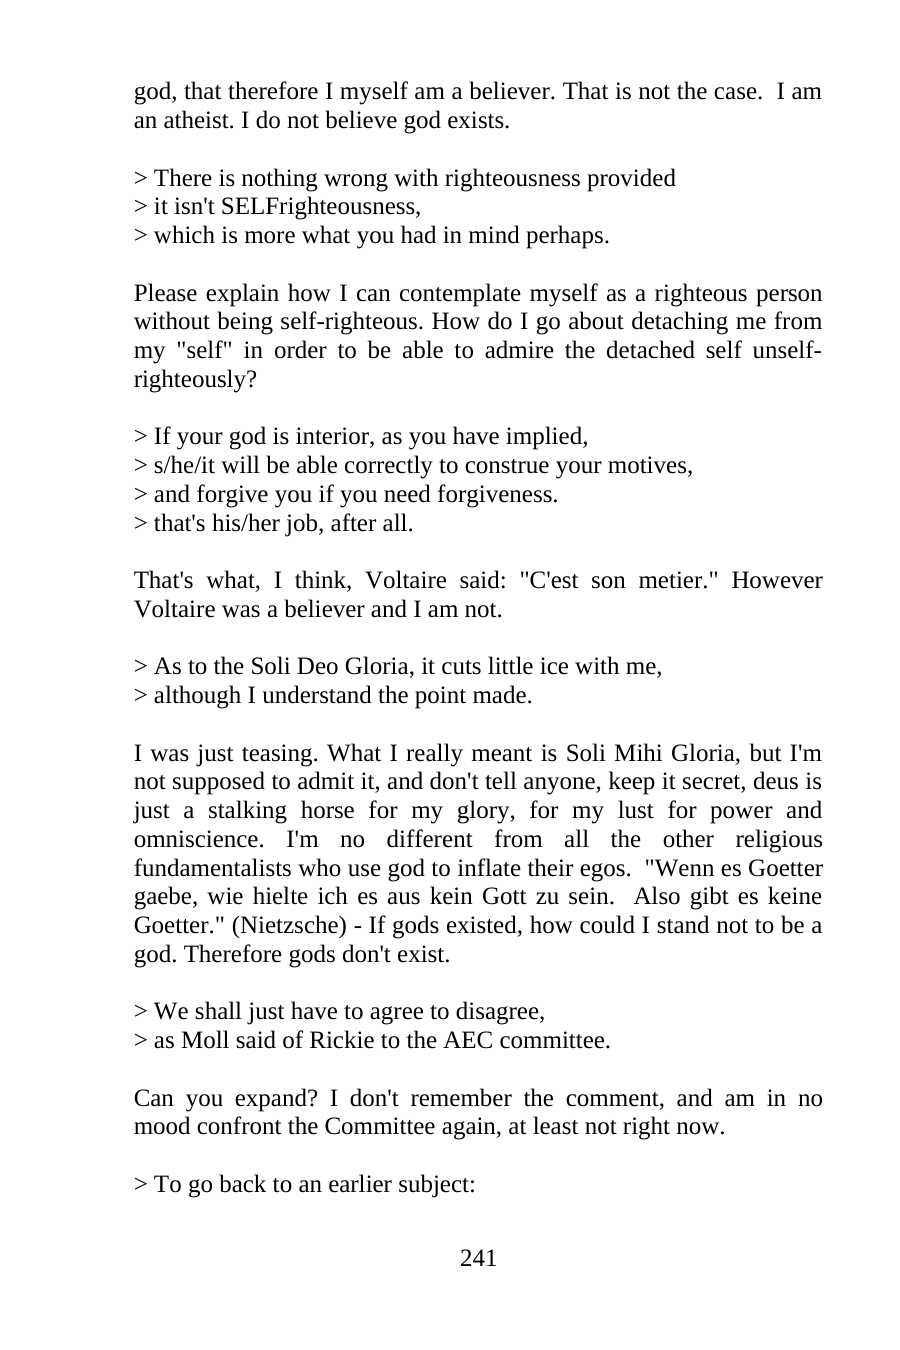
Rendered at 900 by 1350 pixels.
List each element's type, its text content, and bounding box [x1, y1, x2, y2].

text > If your god is interior, as you have implied, [133, 421, 823, 450]
text > it isn't SELFrighteousness, [133, 191, 823, 220]
text > To go back to an earlier subject: [133, 1169, 823, 1198]
text > that's his/her job, after all. [133, 508, 823, 536]
text That's what, I think, Voltaire said: "C'est son metier." However Voltaire was a believer and I am not. [133, 565, 823, 623]
text I was just teasing. What I really meant is Soli Mihi Gloria, but I'm not supposed to admit it, and don't tell anyone, keep it secret, deus is just a stalking horse for my glory, for my lust for power and omniscience. I'm no different from all the other religious fundamentalists who use god to inflate their egos. "Wenn es Goetter gaebe, wie hielte ich es aus kein Gott zu sein. Also gibt es keine Goetter." (Nietzsche) - If gods existed, how could I stand not to be a god. Therefore gods don't exist. [133, 738, 823, 968]
text > which is more what you had in mind perhaps. [133, 220, 823, 249]
text > and forgive you if you need forgiveness. [133, 479, 823, 508]
text god, that therefore I myself am a believer. That is not the case. I am an atheist. I do not believe god exists. [133, 76, 823, 134]
text Can you expand? I don't remember the comment, and am in no mood confront the Committee again, at least not right now. [133, 1083, 823, 1140]
text Please explain how I can contemplate myself as a righteous person without being self-righteous. How do I go about detaching me from my "self" in order to be able to admire the detached self unself-righteously? [133, 278, 823, 393]
text > We shall just have to agree to disagree, [133, 996, 823, 1025]
text > s/he/it will be able correctly to construe your motives, [133, 450, 823, 479]
text > As to the Soli Deo Gloria, it cuts little ice with me, [133, 651, 823, 680]
text > although I understand the point made. [133, 680, 823, 709]
text > as Moll said of Rickie to the AEC committee. [133, 1025, 823, 1054]
text > There is nothing wrong with righteousness provided [133, 163, 823, 191]
